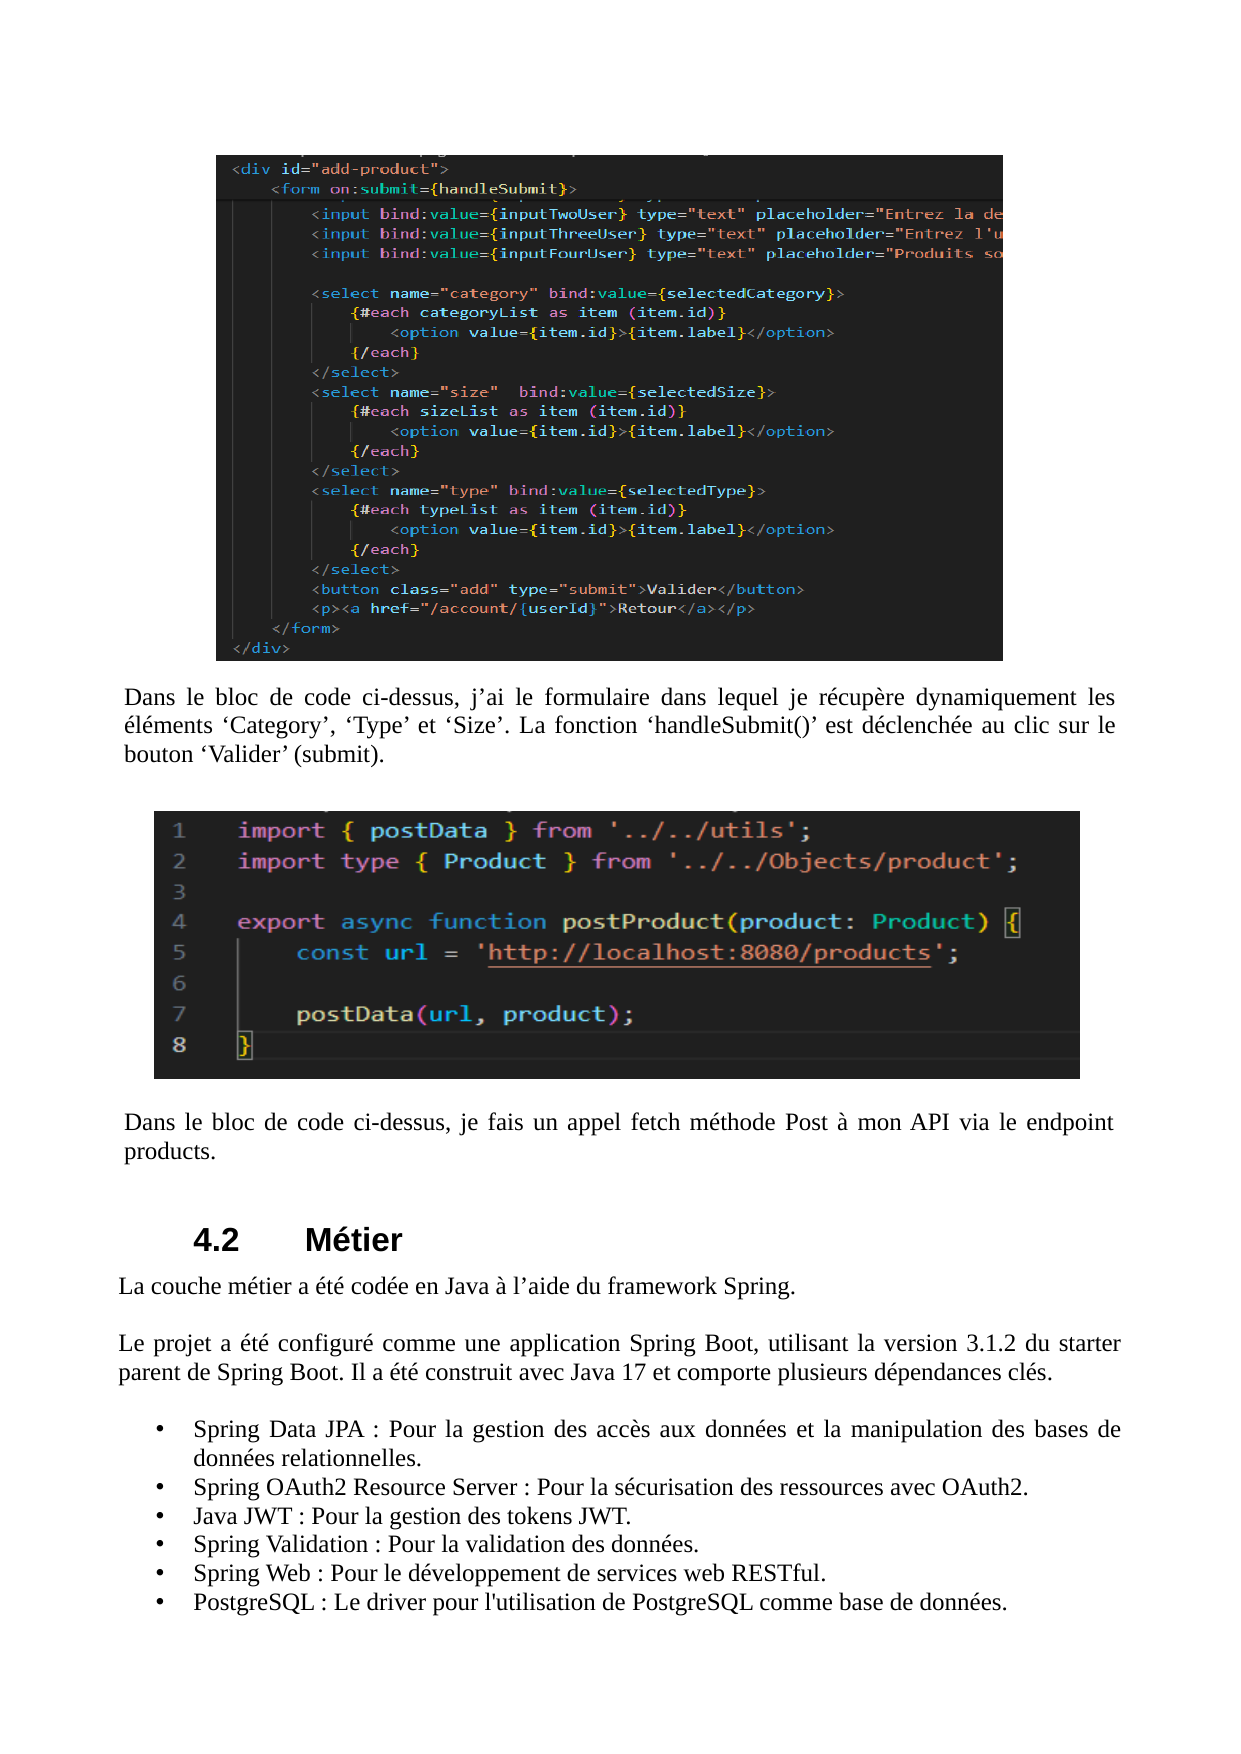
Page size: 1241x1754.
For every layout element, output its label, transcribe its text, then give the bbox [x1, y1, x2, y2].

table_cell Dans le bloc de code ci-dessus, je fais un appel fetch méthode Post à mon API via le endpoint products. [118, 1101, 1122, 1170]
list Spring Validation : Pour la validation des données. [156, 1529, 1122, 1558]
text La couche métier a été codée en Java à l’aide du framework Spring. [118, 1271, 1122, 1299]
subtitle Métier [193, 1220, 1122, 1258]
list PostgreSQL : Le driver pour l'utilisation de PostgreSQL comme base de données. [156, 1587, 1122, 1616]
list Spring Web : Pour le développement de services web RESTful. [156, 1558, 1122, 1587]
picture [154, 811, 1080, 1079]
table_cell Dans le bloc de code ci-dessus, j’ai le formulaire dans lequel je récupère dynamiquement les éléments ‘Category’, ‘Type’ et ‘Size’. La fonction ‘handleSubmit()’ est déclenchée au clic sur le bouton ‘Valider’ (submit). [118, 676, 1122, 773]
picture [216, 155, 1003, 661]
list Spring Data JPA : Pour la gestion des accès aux données et la manipulation des bases de données relationnelles. [156, 1414, 1122, 1472]
table_cell [118, 118, 1122, 676]
list Spring OAuth2 Resource Server : Pour la sécurisation des ressources avec OAuth2. [156, 1472, 1122, 1501]
table_cell [118, 774, 1122, 1101]
text Le projet a été configuré comme une application Spring Boot, utilisant la version 3.1.2 du starter parent de Spring Boot. Il a été construit avec Java 17 et comporte plusieurs dépendances clés. [118, 1328, 1122, 1386]
list Java JWT : Pour la gestion des tokens JWT. [156, 1501, 1122, 1529]
